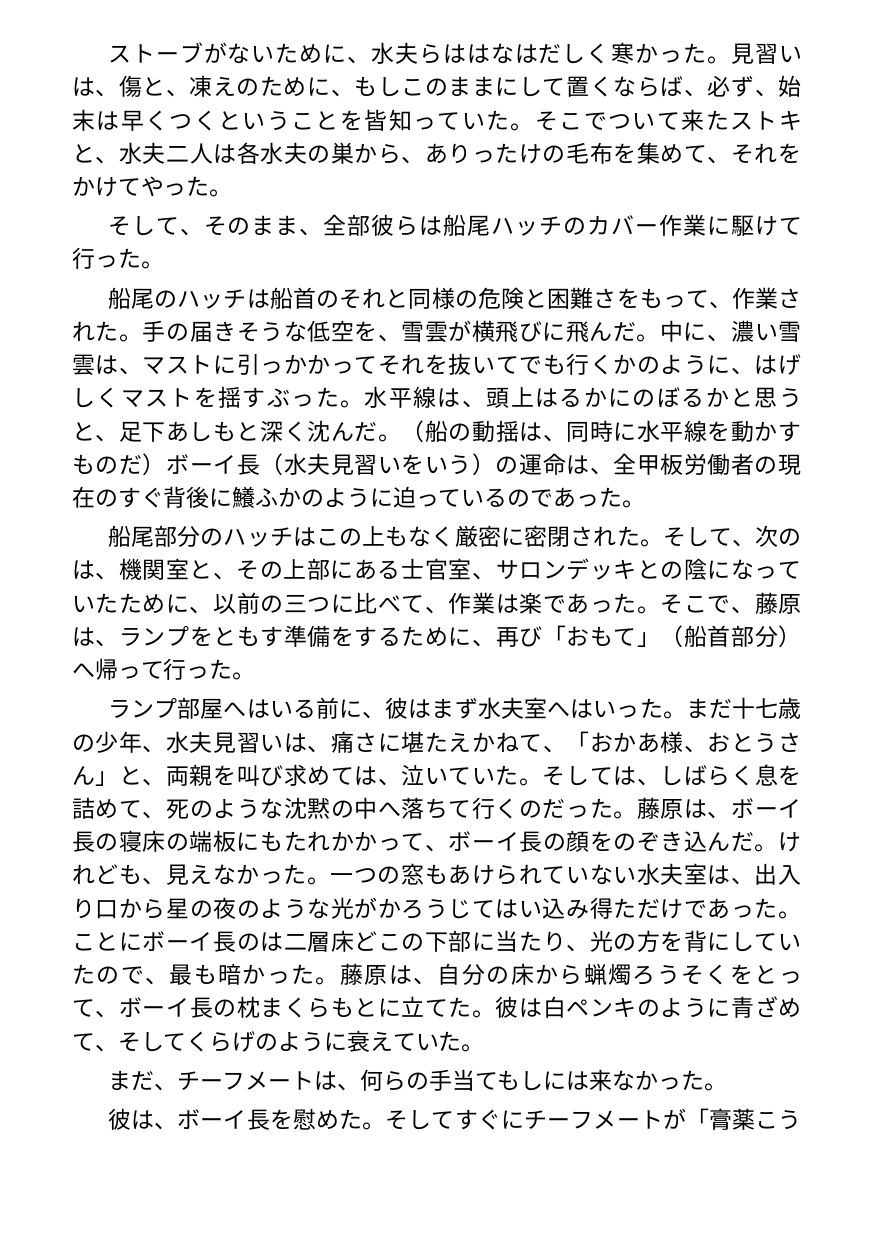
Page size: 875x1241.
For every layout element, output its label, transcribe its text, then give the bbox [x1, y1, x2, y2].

text ランプ部屋へはいる前に、彼はまず水夫室へはいった。まだ十七歳の少年、水夫見習いは、痛さに堪たえかねて、「おかあ様、おとうさん」と、両親を叫び求めては、泣いていた。そしては、しばらく息を詰めて、死のような沈黙の中へ落ちて行くのだった。藤原は、ボーイ長の寝床の端板にもたれかかって、ボーイ長の顔をのぞき込んだ。けれども、見えなかった。一つの窓もあけられていない水夫室は、出入り口から星の夜のような光がかろうじてはい込み得ただけであった。ことにボーイ長のは二層床どこの下部に当たり、光の方を背にしていたので、最も暗かった。藤原は、自分の床から蝋燭ろうそくをとって、ボーイ長の枕まくらもとに立てた。彼は白ペンキのように青ざめて、そしてくらげのように衰えていた。 [72, 691, 802, 1057]
text 彼は、ボーイ長を慰めた。そしてすぐにチーフメートが「膏薬こう [72, 1102, 802, 1135]
text 船尾のハッチは船首のそれと同様の危険と困難さをもって、作業された。手の届きそうな低空を、雪雲が横飛びに飛んだ。中に、濃い雪雲は、マストに引っかかってそれを抜いてでも行くかのように、はげしくマストを揺すぶった。水平線は、頭上はるかにのぼるかと思うと、足下あしもと深く沈んだ。（船の動揺は、同時に水平線を動かすものだ）ボーイ長（水夫見習いをいう）の運命は、全甲板労働者の現在のすぐ背後に鱶ふかのように迫っているのであった。 [72, 281, 802, 513]
text 船尾部分のハッチはこの上もなく厳密に密閉された。そして、次のは、機関室と、その上部にある士官室、サロンデッキとの陰になっていたために、以前の三つに比べて、作業は楽であった。そこで、藤原は、ランプをともす準備をするために、再び「おもて」（船首部分）へ帰って行った。 [72, 519, 802, 685]
text そして、そのまま、全部彼らは船尾ハッチのカバー作業に駆けて行った。 [72, 208, 802, 274]
text まだ、チーフメートは、何らの手当てもしには来なかった。 [72, 1063, 802, 1096]
text ストーブがないために、水夫らははなはだしく寒かった。見習いは、傷と、凍えのために、もしこのままにして置くならば、必ず、始末は早くつくということを皆知っていた。そこでついて来たストキと、水夫二人は各水夫の巣から、ありったけの毛布を集めて、それをかけてやった。 [72, 36, 802, 202]
